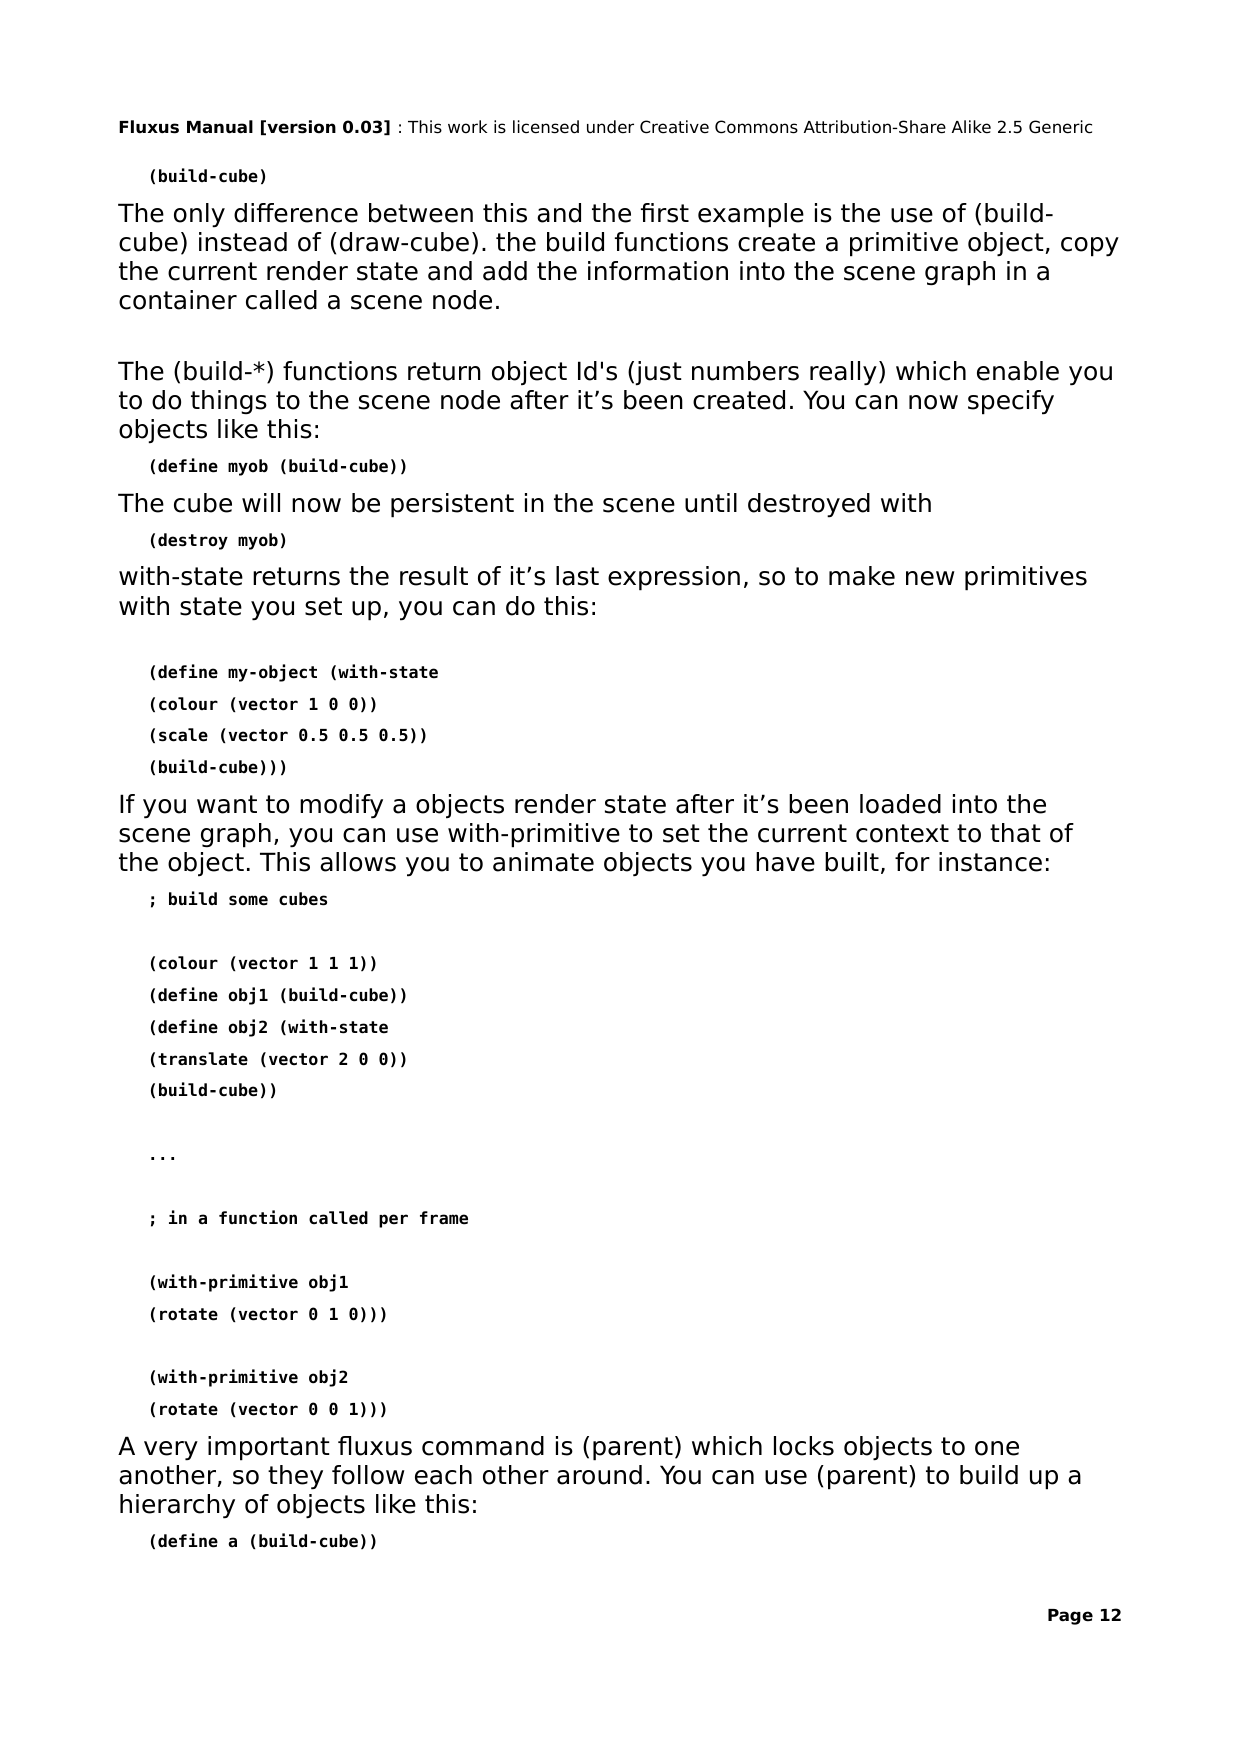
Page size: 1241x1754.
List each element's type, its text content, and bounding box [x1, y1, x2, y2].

text (with-primitive obj1 [148, 1273, 1122, 1292]
text (define a (build-cube)) [148, 1532, 1122, 1551]
text ; build some cubes [148, 890, 1122, 909]
text (build-cube) [148, 167, 1122, 186]
text ... [148, 1145, 1122, 1164]
text (build-cube))) [148, 758, 1122, 778]
text (with-primitive obj2 [148, 1368, 1122, 1388]
text The only difference between this and the first example is the use of (build-cube) instead of (draw-cube). the build functions create a primitive object, copy the current render state and add the information into the scene graph in a container called a scene node. [118, 199, 1122, 316]
text The cube will now be persistent in the scene until destroyed with [118, 489, 1122, 518]
text (destroy myob) [148, 531, 1122, 550]
text (rotate (vector 0 1 0))) [148, 1304, 1122, 1324]
text (translate (vector 2 0 0)) [148, 1049, 1122, 1069]
text (define my-object (with-state [148, 663, 1122, 682]
text A very important fluxus command is (parent) which locks objects to one another, so they follow each other around. You can use (parent) to build up a hierarchy of objects like this: [118, 1432, 1122, 1519]
text (scale (vector 0.5 0.5 0.5)) [148, 726, 1122, 746]
text (colour (vector 1 0 0)) [148, 694, 1122, 714]
text (define myob (build-cube)) [148, 457, 1122, 477]
text (build-cube)) [148, 1081, 1122, 1101]
text (rotate (vector 0 0 1))) [148, 1400, 1122, 1419]
text (define obj1 (build-cube)) [148, 986, 1122, 1005]
text The (build-*) functions return object Id's (just numbers really) which enable you to do things to the scene node after it’s been created. You can now specify objects like this: [118, 357, 1122, 445]
text ; in a function called per frame [148, 1209, 1122, 1228]
text (define obj2 (with-state [148, 1018, 1122, 1037]
text (colour (vector 1 1 1)) [148, 954, 1122, 973]
text with-state returns the result of it’s last expression, so to make new primitives with state you set up, you can do this: [118, 563, 1122, 621]
text If you want to modify a objects render state after it’s been loaded into the scene graph, you can use with-primitive to set the current context to that of the object. This allows you to animate objects you have built, for instance: [118, 790, 1122, 878]
